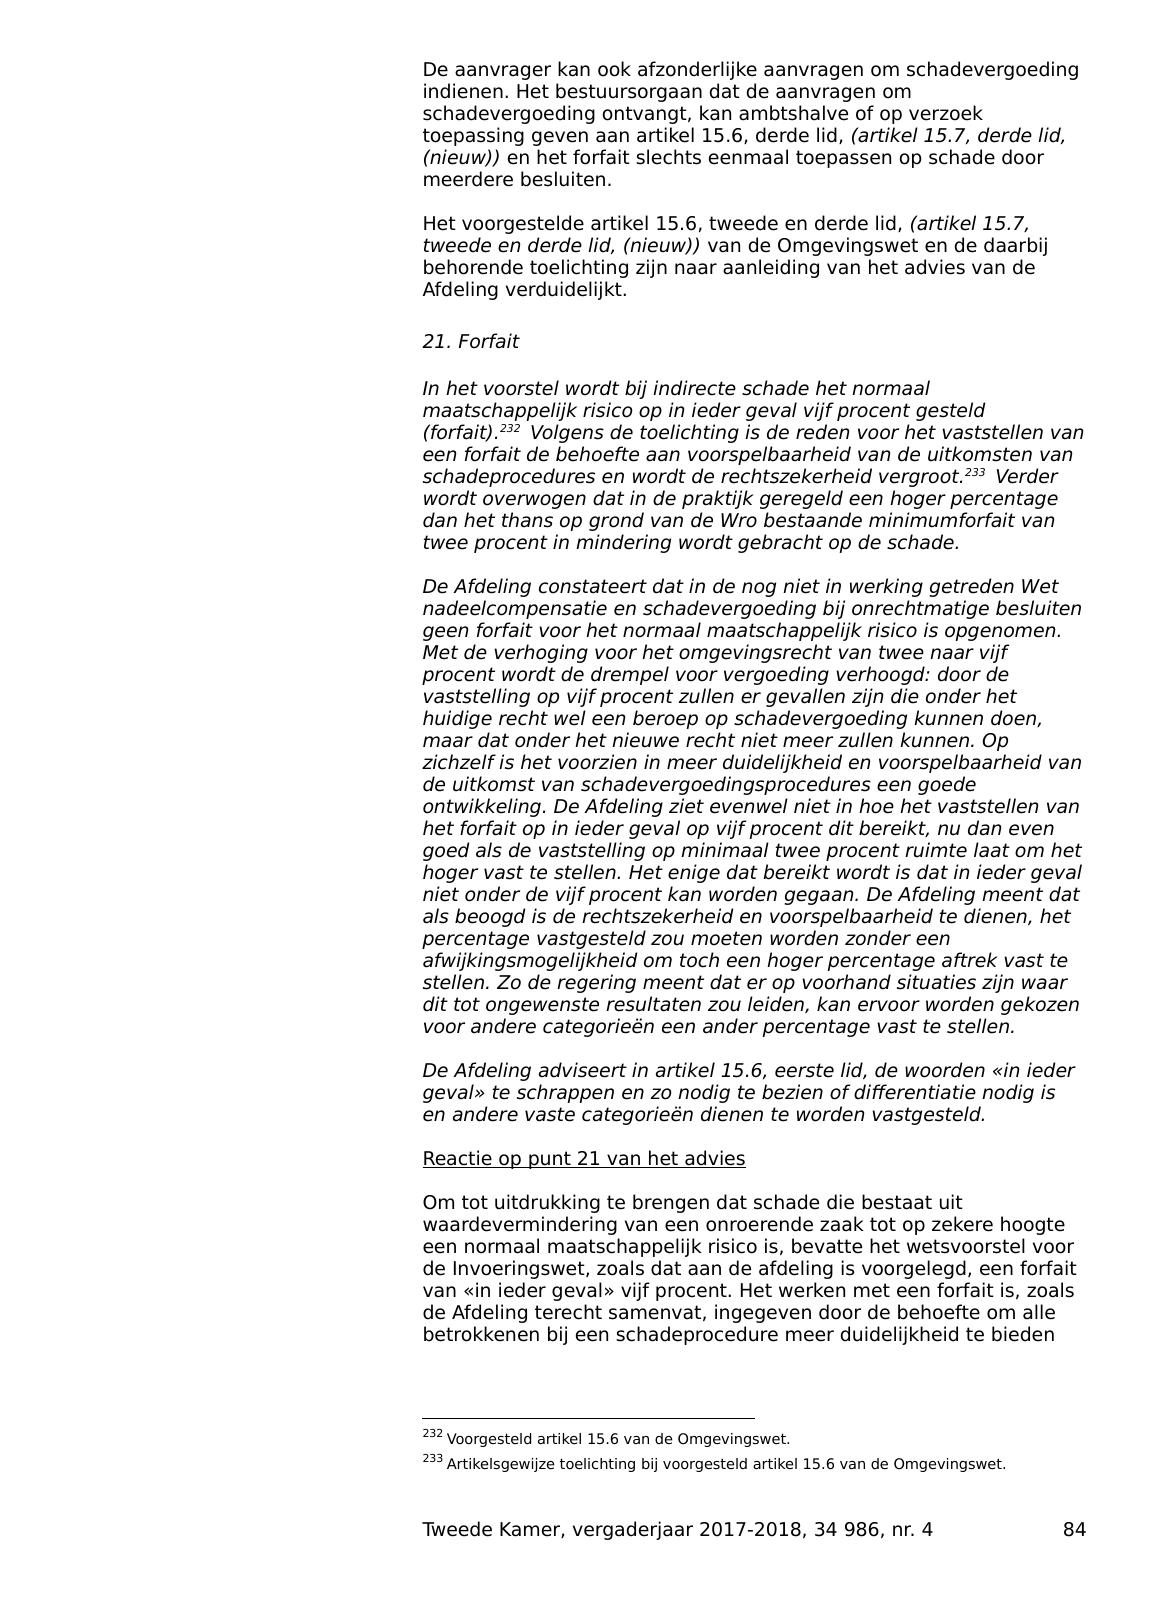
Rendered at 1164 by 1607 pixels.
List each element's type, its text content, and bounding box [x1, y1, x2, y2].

text Om tot uitdrukking te brengen dat schade die bestaat uit waardevermindering van een onroerende zaak tot op zekere hoogte een normaal maatschappelijk risico is, bevatte het wetsvoorstel voor de Invoeringswet, zoals dat aan de afdeling is voorgelegd, een forfait van «in ieder geval» vijf procent. Het werken met een forfait is, zoals de Afdeling terecht samenvat, ingegeven door de behoefte om alle betrokkenen bij een schadeprocedure meer duidelijkheid te bieden [422, 1192, 1087, 1346]
text De aanvrager kan ook afzonderlijke aanvragen om schadevergoeding indienen. Het bestuursorgaan dat de aanvragen om schadevergoeding ontvangt, kan ambtshalve of op verzoek toepassing geven aan artikel 15.6, derde lid, (artikel 15.7, derde lid, (nieuw)) en het forfait slechts eenmaal toepassen op schade door meerdere besluiten. [422, 59, 1087, 191]
text De Afdeling constateert dat in de nog niet in werking getreden Wet nadeelcompensatie en schadevergoeding bij onrechtmatige besluiten geen forfait voor het normaal maatschappelijk risico is opgenomen. Met de verhoging voor het omgevingsrecht van twee naar vijf procent wordt de drempel voor vergoeding verhoogd: door de vaststelling op vijf procent zullen er gevallen zijn die onder het huidige recht wel een beroep op schadevergoeding kunnen doen, maar dat onder het nieuwe recht niet meer zullen kunnen. Op zichzelf is het voorzien in meer duidelijkheid en voorspelbaarheid van de uitkomst van schadevergoedingsprocedures een goede ontwikkeling. De Afdeling ziet evenwel niet in hoe het vaststellen van het forfait op in ieder geval op vijf procent dit bereikt, nu dan even goed als de vaststelling op minimaal twee procent ruimte laat om het hoger vast te stellen. Het enige dat bereikt wordt is dat in ieder geval niet onder de vijf procent kan worden gegaan. De Afdeling meent dat als beoogd is de rechtszekerheid en voorspelbaarheid te dienen, het percentage vastgesteld zou moeten worden zonder een afwijkingsmogelijkheid om toch een hoger percentage aftrek vast te stellen. Zo de regering meent dat er op voorhand situaties zijn waar dit tot ongewenste resultaten zou leiden, kan ervoor worden gekozen voor andere categorieën een ander percentage vast te stellen. [422, 576, 1087, 1038]
text Artikelsgewijze toelichting bij voorgesteld artikel 15.6 van de Omgevingswet. [422, 1452, 1087, 1474]
text De Afdeling adviseert in artikel 15.6, eerste lid, de woorden «in ieder geval» te schrappen en zo nodig te bezien of differentiatie nodig is en andere vaste categorieën dienen te worden vastgesteld. [422, 1060, 1087, 1126]
text In het voorstel wordt bij indirecte schade het normaal maatschappelijk risico op in ieder geval vijf procent gesteld (forfait). Volgens de toelichting is de reden voor het vaststellen van een forfait de behoefte aan voorspelbaarheid van de uitkomsten van schadeprocedures en wordt de rechtszekerheid vergroot. Verder wordt overwogen dat in de praktijk geregeld een hoger percentage dan het thans op grond van de Wro bestaande minimumforfait van twee procent in mindering wordt gebracht op de schade. [422, 378, 1087, 554]
subtitle 21. Forfait [422, 331, 1087, 353]
subtitle Reactie op punt 21 van het advies [422, 1148, 1087, 1170]
text Het voorgestelde artikel 15.6, tweede en derde lid, (artikel 15.7, tweede en derde lid, (nieuw)) van de Omgevingswet en de daarbij behorende toelichting zijn naar aanleiding van het advies van de Afdeling verduidelijkt. [422, 213, 1087, 301]
text Voorgesteld artikel 15.6 van de Omgevingswet. [422, 1427, 1087, 1449]
